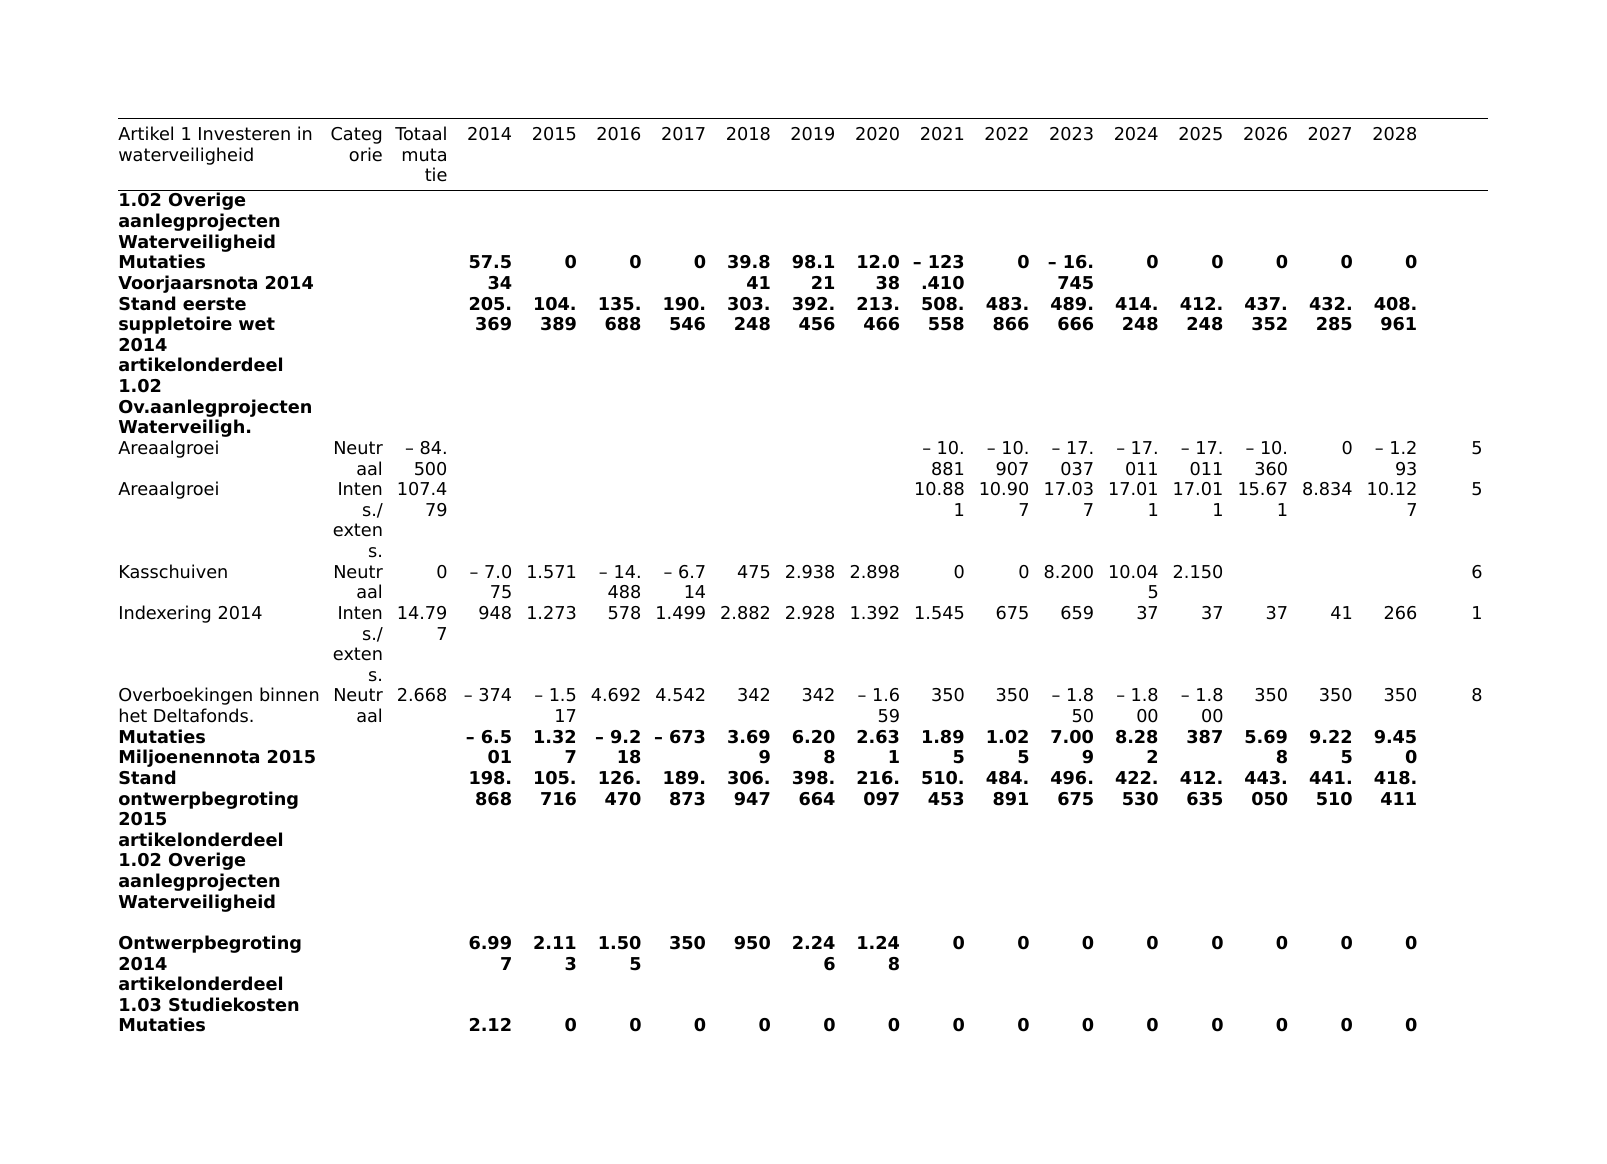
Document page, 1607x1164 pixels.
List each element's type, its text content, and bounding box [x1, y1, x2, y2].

table_cell – 1.800 [1164, 685, 1229, 727]
table_cell 0 [776, 1015, 841, 1036]
table_cell 0 [906, 1015, 970, 1036]
table_cell [1423, 191, 1488, 252]
table_cell 1.545 [906, 603, 970, 685]
table_cell [1423, 294, 1488, 438]
table_header 2025 [1164, 119, 1229, 190]
table_cell Kasschuiven [118, 562, 324, 603]
table_cell [583, 912, 647, 933]
table_cell – 9.218 [583, 727, 647, 768]
table_cell [389, 191, 453, 252]
table_cell [1035, 912, 1100, 933]
table_header 2014 [453, 119, 518, 190]
table_cell [1229, 562, 1294, 603]
table_cell [1164, 191, 1229, 252]
table_cell – 673 [647, 727, 712, 768]
table_cell 0 [1229, 1015, 1294, 1036]
table_cell 98.121 [776, 252, 841, 293]
table_header 2021 [906, 119, 970, 190]
table_cell 1.499 [647, 603, 712, 685]
table_cell 57.534 [453, 252, 518, 293]
table_cell [389, 933, 453, 1015]
table_cell 8 [1423, 685, 1488, 727]
table_cell 0 [1164, 1015, 1229, 1036]
table_cell – 374 [453, 685, 518, 727]
table_cell Areaalgroei [118, 479, 324, 562]
table_cell 1.895 [906, 727, 970, 768]
table_cell 266 [1359, 603, 1423, 685]
table_cell 0 [906, 562, 970, 603]
table_cell 7.009 [1035, 727, 1100, 768]
table_cell 303.248 [712, 294, 776, 438]
table_cell 0 [647, 1015, 712, 1036]
table_cell Mutaties Miljoenennota 2015 [118, 727, 324, 768]
table_cell 510.453 [906, 768, 970, 912]
table_cell 0 [970, 252, 1035, 293]
table_cell 135.688 [583, 294, 647, 438]
table_header 2018 [712, 119, 776, 190]
table_cell 475 [712, 562, 776, 603]
table_cell 2.882 [712, 603, 776, 685]
table_cell [389, 768, 453, 912]
table_cell 1.273 [518, 603, 582, 685]
table_cell [518, 438, 582, 479]
table_cell [453, 479, 518, 562]
table_cell 0 [970, 1015, 1035, 1036]
table_cell [970, 912, 1035, 933]
table_cell 2.928 [776, 603, 841, 685]
table_cell 441.510 [1294, 768, 1358, 912]
table_header 2023 [1035, 119, 1100, 190]
table_cell 0 [583, 252, 647, 293]
table_cell 126.470 [583, 768, 647, 912]
table_cell – 6.501 [453, 727, 518, 768]
table_cell 205.369 [453, 294, 518, 438]
table_cell [453, 438, 518, 479]
table_cell 198.868 [453, 768, 518, 912]
table_cell Stand ontwerpbegroting 2015 artikelonderdeel 1.02 Overige aanlegprojecten Waterveiligheid [118, 768, 324, 912]
table_cell [776, 191, 841, 252]
table_header 2020 [841, 119, 906, 190]
table_cell Intens./ extens. [324, 479, 388, 562]
table_cell – 17.037 [1035, 438, 1100, 479]
table_cell 443.050 [1229, 768, 1294, 912]
table_cell 37 [1164, 603, 1229, 685]
table_cell 17.037 [1035, 479, 1100, 562]
table_cell 2.631 [841, 727, 906, 768]
table_cell 418.411 [1359, 768, 1423, 912]
table_cell [324, 1015, 388, 1036]
table_cell [389, 727, 453, 768]
table_cell – 17.011 [1100, 438, 1164, 479]
table_cell 41 [1294, 603, 1358, 685]
table_cell 342 [776, 685, 841, 727]
table_cell [1035, 191, 1100, 252]
table_header 2019 [776, 119, 841, 190]
table_cell [1423, 252, 1488, 293]
table_cell 3.699 [712, 727, 776, 768]
table_cell – 1.517 [518, 685, 582, 727]
table_cell [324, 912, 388, 933]
table_cell 15.671 [1229, 479, 1294, 562]
table_header 2016 [583, 119, 647, 190]
table_cell [1423, 727, 1488, 768]
table_cell 342 [712, 685, 776, 727]
table_cell 948 [453, 603, 518, 685]
table_cell [1423, 933, 1488, 1015]
table_cell 37 [1229, 603, 1294, 685]
table_cell Intens./ extens. [324, 603, 388, 685]
table_cell 8.200 [1035, 562, 1100, 603]
table_cell [389, 1015, 453, 1036]
table_cell [518, 191, 582, 252]
table_cell 0 [1359, 933, 1423, 1015]
table_cell [389, 912, 453, 933]
table_cell 10.127 [1359, 479, 1423, 562]
table_cell 412.635 [1164, 768, 1229, 912]
table_cell 0 [1229, 933, 1294, 1015]
table_header 2027 [1294, 119, 1358, 190]
table_cell [1294, 912, 1358, 933]
table_cell 508.558 [906, 294, 970, 438]
table_cell – 1.800 [1100, 685, 1164, 727]
table_cell 4.692 [583, 685, 647, 727]
table_cell 387 [1164, 727, 1229, 768]
table_cell 107.479 [389, 479, 453, 562]
table_cell [453, 191, 518, 252]
table_cell – 7.075 [453, 562, 518, 603]
table_cell 2.150 [1164, 562, 1229, 603]
table_cell 12.038 [841, 252, 906, 293]
table_cell 0 [712, 1015, 776, 1036]
table_cell [1423, 1015, 1488, 1036]
table_cell 0 [906, 933, 970, 1015]
table_cell – 10.881 [906, 438, 970, 479]
table_cell 496.675 [1035, 768, 1100, 912]
table_cell [583, 191, 647, 252]
table_cell 216.097 [841, 768, 906, 912]
table_cell 422.530 [1100, 768, 1164, 912]
table_cell 0 [1035, 1015, 1100, 1036]
table_cell – 6.714 [647, 562, 712, 603]
table_cell 2.246 [776, 933, 841, 1015]
table_cell – 17.011 [1164, 438, 1229, 479]
table_cell 8.834 [1294, 479, 1358, 562]
table_cell 1.392 [841, 603, 906, 685]
table_cell 350 [1359, 685, 1423, 727]
table_cell [1294, 191, 1358, 252]
table_cell – 1.850 [1035, 685, 1100, 727]
table_cell 2.113 [518, 933, 582, 1015]
table_cell [1294, 562, 1358, 603]
table_cell [1229, 912, 1294, 933]
table_cell Mutaties [118, 1015, 324, 1036]
table_cell 1.025 [970, 727, 1035, 768]
table_cell [1164, 912, 1229, 933]
table_cell 0 [1164, 252, 1229, 293]
table_cell 17.011 [1100, 479, 1164, 562]
table_cell Areaalgroei [118, 438, 324, 479]
table_cell 1 [1423, 603, 1488, 685]
table_cell Neutraal [324, 685, 388, 727]
table_cell 0 [1294, 933, 1358, 1015]
table_cell [776, 438, 841, 479]
table_header Categorie [324, 119, 388, 190]
table_cell 0 [1359, 252, 1423, 293]
table_cell 0 [970, 933, 1035, 1015]
table_cell 104.389 [518, 294, 582, 438]
table_cell – 14.488 [583, 562, 647, 603]
table_cell [1423, 768, 1488, 912]
table_header [1423, 119, 1488, 190]
table_cell 0 [1164, 933, 1229, 1015]
table_cell [324, 191, 388, 252]
table_cell [712, 479, 776, 562]
table_cell [389, 294, 453, 438]
table_cell [583, 438, 647, 479]
table_cell [389, 252, 453, 293]
table_cell 10.881 [906, 479, 970, 562]
table_cell 5 [1423, 479, 1488, 562]
table_cell 2.938 [776, 562, 841, 603]
table_cell [453, 912, 518, 933]
table_header 2028 [1359, 119, 1423, 190]
table_cell 1.02 Overige aanlegprojecten Waterveiligheid [118, 191, 324, 252]
table_cell – 10.360 [1229, 438, 1294, 479]
table_cell [712, 191, 776, 252]
table_cell 10.045 [1100, 562, 1164, 603]
table_cell – 123.410 [906, 252, 970, 293]
table_cell 189.873 [647, 768, 712, 912]
table_cell [324, 933, 388, 1015]
table_cell [647, 912, 712, 933]
table_cell 350 [1229, 685, 1294, 727]
table_cell 0 [389, 562, 453, 603]
table_cell 6 [1423, 562, 1488, 603]
table_cell 1.571 [518, 562, 582, 603]
table_cell [518, 912, 582, 933]
table_cell [324, 768, 388, 912]
table_cell 190.546 [647, 294, 712, 438]
table_header Totaal mutatie [389, 119, 453, 190]
table_cell 6.997 [453, 933, 518, 1015]
table_cell 0 [583, 1015, 647, 1036]
table_cell – 84.500 [389, 438, 453, 479]
table_cell [583, 479, 647, 562]
table_cell [841, 912, 906, 933]
table_header 2017 [647, 119, 712, 190]
table_cell 489.666 [1035, 294, 1100, 438]
table_cell 659 [1035, 603, 1100, 685]
table_cell 10.907 [970, 479, 1035, 562]
table_cell 0 [1294, 252, 1358, 293]
table_cell 0 [1100, 933, 1164, 1015]
table_cell 414.248 [1100, 294, 1164, 438]
table_cell [647, 438, 712, 479]
table_cell [841, 191, 906, 252]
table_header 2024 [1100, 119, 1164, 190]
table_cell 1.248 [841, 933, 906, 1015]
table_cell 4.542 [647, 685, 712, 727]
table_cell – 16.745 [1035, 252, 1100, 293]
table_cell [647, 479, 712, 562]
table_cell 350 [970, 685, 1035, 727]
table_header 2026 [1229, 119, 1294, 190]
table_cell – 1.293 [1359, 438, 1423, 479]
table_cell 350 [906, 685, 970, 727]
table_cell – 10.907 [970, 438, 1035, 479]
table_cell Stand eerste suppletoire wet 2014 artikelonderdeel 1.02 Ov.aanlegprojecten Waterveiligh. [118, 294, 324, 438]
table_cell 9.225 [1294, 727, 1358, 768]
table_cell 1.505 [583, 933, 647, 1015]
table_cell [712, 438, 776, 479]
table_cell 432.285 [1294, 294, 1358, 438]
table_cell 0 [518, 252, 582, 293]
table_cell 2.898 [841, 562, 906, 603]
table_cell [647, 191, 712, 252]
table_cell 0 [970, 562, 1035, 603]
table_header Artikel 1 Investeren in waterveiligheid [118, 119, 324, 190]
table_cell 0 [1359, 1015, 1423, 1036]
table_cell 213.466 [841, 294, 906, 438]
table_header 2015 [518, 119, 582, 190]
table_cell 0 [1294, 1015, 1358, 1036]
table_cell 0 [1100, 1015, 1164, 1036]
table_cell 37 [1100, 603, 1164, 685]
table_cell 8.282 [1100, 727, 1164, 768]
table_cell 483.866 [970, 294, 1035, 438]
table_cell [776, 479, 841, 562]
table_cell Neutraal [324, 438, 388, 479]
table_cell [1359, 191, 1423, 252]
table_header 2022 [970, 119, 1035, 190]
table_cell [776, 912, 841, 933]
table_cell 39.841 [712, 252, 776, 293]
table_cell [1359, 562, 1423, 603]
table_cell [841, 479, 906, 562]
table_cell 578 [583, 603, 647, 685]
table_cell 0 [841, 1015, 906, 1036]
table_cell 9.450 [1359, 727, 1423, 768]
table_cell 408.961 [1359, 294, 1423, 438]
table_cell [518, 479, 582, 562]
table_cell [906, 912, 970, 933]
table_cell 950 [712, 933, 776, 1015]
table_cell 398.664 [776, 768, 841, 912]
table_cell [1359, 912, 1423, 933]
table_cell 675 [970, 603, 1035, 685]
table_cell Ontwerpbegroting 2014 artikelonderdeel 1.03 Studiekosten [118, 933, 324, 1015]
table_cell [1423, 912, 1488, 933]
table_cell 306.947 [712, 768, 776, 912]
table_cell [118, 912, 324, 933]
table_cell [712, 912, 776, 933]
table_cell [324, 252, 388, 293]
table_cell 350 [647, 933, 712, 1015]
table_cell [1100, 912, 1164, 933]
table_cell 484.891 [970, 768, 1035, 912]
table_cell Mutaties Voorjaarsnota 2014 [118, 252, 324, 293]
table_cell Overboekingen binnen het Deltafonds. [118, 685, 324, 727]
table_cell [324, 727, 388, 768]
table_cell 437.352 [1229, 294, 1294, 438]
table_cell 105.716 [518, 768, 582, 912]
table_cell [970, 191, 1035, 252]
table_cell 5 [1423, 438, 1488, 479]
table_cell 392.456 [776, 294, 841, 438]
table_cell 0 [1100, 252, 1164, 293]
table_cell Neutraal [324, 562, 388, 603]
table_cell 0 [1229, 252, 1294, 293]
table_cell [324, 294, 388, 438]
table_cell 0 [1035, 933, 1100, 1015]
table_cell 0 [518, 1015, 582, 1036]
table_cell 17.011 [1164, 479, 1229, 562]
table_cell 0 [1294, 438, 1358, 479]
table_cell 412.248 [1164, 294, 1229, 438]
table_cell 2.668 [389, 685, 453, 727]
table_cell [1229, 191, 1294, 252]
table_cell [841, 438, 906, 479]
table_cell 1.327 [518, 727, 582, 768]
table_cell 5.698 [1229, 727, 1294, 768]
table_cell 0 [647, 252, 712, 293]
table_cell [1100, 191, 1164, 252]
table_cell 2.12 [453, 1015, 518, 1036]
table_cell 6.208 [776, 727, 841, 768]
table_cell 14.797 [389, 603, 453, 685]
table_cell [906, 191, 970, 252]
table_cell Indexering 2014 [118, 603, 324, 685]
table_cell 350 [1294, 685, 1358, 727]
table_cell – 1.659 [841, 685, 906, 727]
